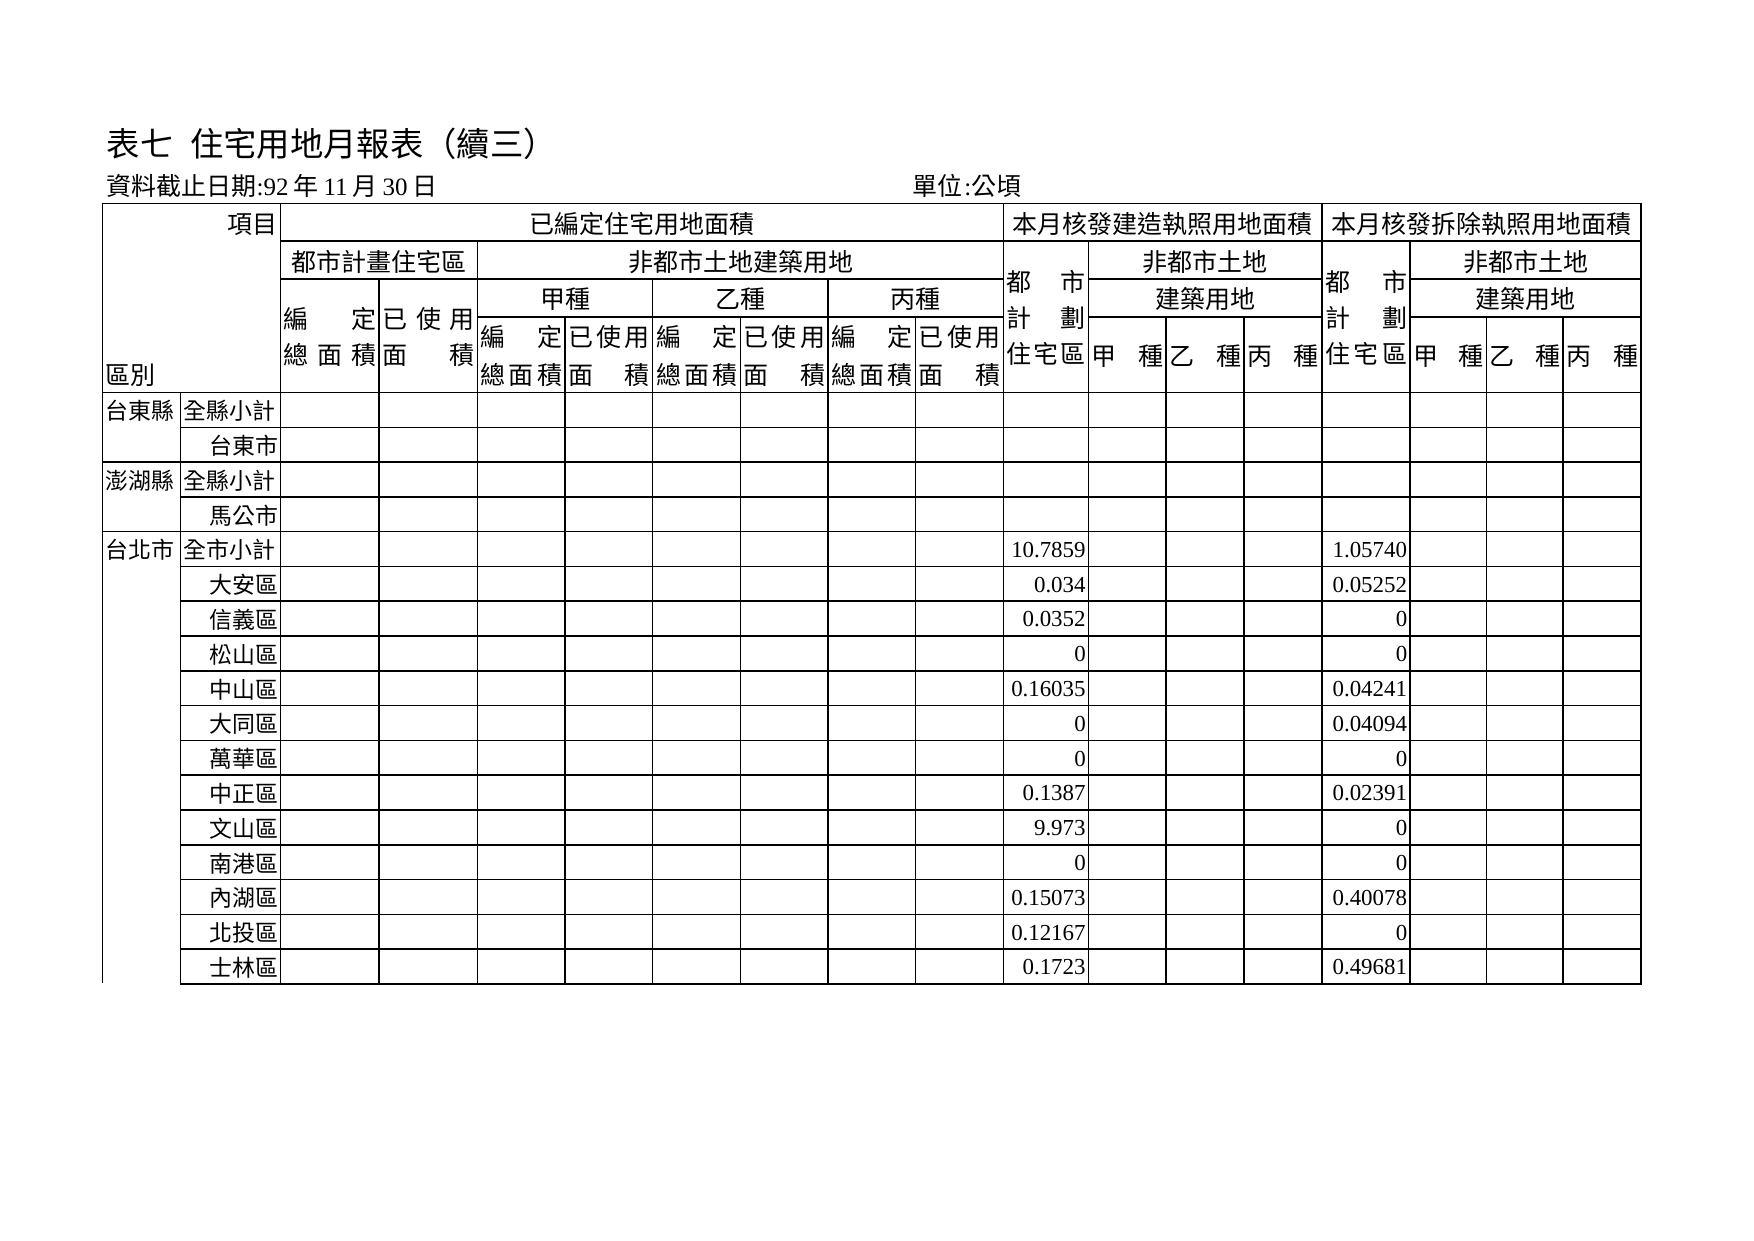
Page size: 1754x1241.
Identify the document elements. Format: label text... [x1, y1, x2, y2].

table_cell [741, 602, 827, 635]
table_cell 馬公市 [181, 498, 280, 531]
table_cell [281, 463, 378, 496]
table_cell [653, 846, 740, 879]
table_cell [1089, 880, 1165, 913]
table_cell [829, 463, 915, 496]
table_cell [478, 880, 564, 913]
table_cell [1564, 880, 1640, 913]
table_cell [1411, 846, 1486, 879]
table_cell [478, 706, 564, 739]
table_cell [1245, 602, 1321, 635]
table_cell 建築用地 [1089, 280, 1321, 316]
table_cell 澎湖縣 [103, 463, 180, 531]
table_cell 大同區 [181, 706, 280, 739]
table_cell [1487, 463, 1562, 496]
table_cell [380, 915, 477, 948]
table_cell [281, 706, 378, 739]
table_cell [380, 846, 477, 879]
table_cell [566, 428, 652, 461]
table_cell [1167, 532, 1243, 566]
table_cell 0 [1004, 706, 1088, 739]
table_cell 0 [1323, 811, 1409, 844]
table_cell 0 [1323, 637, 1409, 670]
table_cell [478, 567, 564, 600]
table_cell 0.1387 [1004, 776, 1088, 809]
table_cell [741, 846, 827, 879]
table_cell [1487, 811, 1562, 844]
table_cell [653, 428, 740, 461]
table_cell [566, 706, 652, 739]
table_cell [380, 637, 477, 670]
table_cell 0 [1004, 637, 1088, 670]
table_cell 9.973 [1004, 811, 1088, 844]
table_header 項目 [196, 204, 280, 240]
table_cell 0.02391 [1323, 776, 1409, 809]
table_cell [478, 463, 564, 496]
table_cell [653, 602, 740, 635]
table_cell [1167, 846, 1243, 879]
table_cell [1089, 776, 1165, 809]
table_cell [1089, 741, 1165, 774]
table_cell [1245, 498, 1321, 531]
table_cell [478, 776, 564, 809]
table_cell [380, 741, 477, 774]
table_cell [1411, 672, 1486, 705]
table_cell [566, 532, 652, 566]
table_cell 已使用 [916, 318, 1003, 354]
table_cell [281, 602, 378, 635]
table_cell [281, 846, 378, 879]
table_cell [1089, 428, 1165, 461]
table_cell [1487, 846, 1562, 879]
table_cell [653, 706, 740, 739]
table_cell 0.15073 [1004, 880, 1088, 913]
table_cell [1411, 393, 1486, 426]
table_cell [1167, 741, 1243, 774]
table_cell [1245, 637, 1321, 670]
table_cell [741, 393, 827, 426]
table_cell [566, 846, 652, 879]
table_cell [1564, 567, 1640, 600]
table_cell [1564, 532, 1640, 566]
table_cell [1089, 498, 1165, 531]
table_cell 北投區 [181, 915, 280, 948]
table_cell [653, 393, 740, 426]
table_cell 建築用地 [1411, 280, 1640, 316]
table_cell [1323, 428, 1409, 461]
table_cell [566, 498, 652, 531]
table_cell [653, 811, 740, 844]
table_cell [103, 316, 196, 354]
table_cell [478, 637, 564, 670]
table_cell 丙種 [1245, 318, 1321, 392]
table_cell 士林區 [181, 950, 280, 983]
table_cell [1487, 741, 1562, 774]
table_cell 編定 總面積 [281, 280, 378, 392]
table_cell 內湖區 [181, 880, 280, 913]
table_cell 區別 [103, 354, 196, 392]
table_cell [829, 498, 915, 531]
table_cell [478, 811, 564, 844]
table_cell [916, 846, 1003, 879]
table_cell [829, 532, 915, 566]
table_cell [1411, 463, 1486, 496]
table_cell [741, 776, 827, 809]
table_cell 台東縣 [103, 393, 180, 461]
table_cell [1167, 637, 1243, 670]
table_cell [478, 393, 564, 426]
table_cell 編定 [653, 318, 740, 354]
table_cell 0 [1004, 741, 1088, 774]
table_cell 編定 [478, 318, 564, 354]
table_cell [916, 706, 1003, 739]
table_cell [1167, 706, 1243, 739]
table_cell [1245, 846, 1321, 879]
table_cell 已使用 [741, 318, 827, 354]
table_cell [1487, 532, 1562, 566]
table_cell 全縣小計 [181, 393, 280, 426]
table_cell 0 [1323, 846, 1409, 879]
table_cell [1487, 393, 1562, 426]
table_cell 乙種 [1167, 318, 1243, 392]
table_cell [1167, 463, 1243, 496]
table_cell [741, 741, 827, 774]
table_cell [281, 776, 378, 809]
table_cell [380, 428, 477, 461]
table_cell 0.0352 [1004, 602, 1088, 635]
table_cell [653, 950, 740, 983]
table_cell [281, 532, 378, 566]
table_cell [916, 950, 1003, 983]
table_cell 都市 計劃 住宅區 [1323, 242, 1409, 392]
text 表七 住宅用地月報表（續三） [106, 118, 1648, 166]
table_cell [1564, 672, 1640, 705]
table_cell [829, 428, 915, 461]
table_cell [281, 567, 378, 600]
table_cell [1564, 741, 1640, 774]
table_cell [281, 498, 378, 531]
table_cell 大安區 [181, 567, 280, 600]
table_cell [1167, 498, 1243, 531]
table_cell 總面積 [829, 354, 915, 392]
table_cell [1487, 950, 1562, 983]
table_cell [281, 393, 378, 426]
table_cell [1564, 393, 1640, 426]
table_cell [1564, 950, 1640, 983]
table_cell [1564, 846, 1640, 879]
table_cell [281, 950, 378, 983]
table_cell [1167, 915, 1243, 948]
table_cell [281, 672, 378, 705]
table_cell [741, 672, 827, 705]
table_cell [380, 498, 477, 531]
table_cell [566, 567, 652, 600]
table_cell [1089, 567, 1165, 600]
table_cell [566, 950, 652, 983]
table_cell [829, 602, 915, 635]
table_cell [916, 741, 1003, 774]
table_cell [741, 880, 827, 913]
table_cell [1167, 880, 1243, 913]
table_cell [1564, 637, 1640, 670]
table_cell [1167, 428, 1243, 461]
table_cell 0 [1323, 741, 1409, 774]
table_cell [916, 915, 1003, 948]
table_cell [281, 637, 378, 670]
table_cell [916, 637, 1003, 670]
table_cell [281, 428, 378, 461]
table_cell 中正區 [181, 776, 280, 809]
table_cell [916, 776, 1003, 809]
table_cell [380, 567, 477, 600]
table_cell 都市計畫住宅區 [281, 242, 477, 278]
table_cell [566, 915, 652, 948]
table_cell [829, 811, 915, 844]
table_cell [281, 880, 378, 913]
table_cell [380, 811, 477, 844]
table_cell 0.12167 [1004, 915, 1088, 948]
table_cell [196, 240, 280, 278]
table_cell [380, 602, 477, 635]
table_cell [829, 637, 915, 670]
table_cell [566, 602, 652, 635]
table_cell [916, 811, 1003, 844]
table_header 已編定住宅用地面積 [281, 204, 1003, 240]
table_cell 甲種 [1089, 318, 1165, 392]
table_cell [478, 950, 564, 983]
table_cell 文山區 [181, 811, 280, 844]
table_cell [916, 602, 1003, 635]
table_cell [1323, 393, 1409, 426]
table_cell [103, 278, 196, 316]
table_cell [741, 915, 827, 948]
table_cell [566, 776, 652, 809]
table_cell [1411, 706, 1486, 739]
table_header 本月核發建造執照用地面積 [1004, 204, 1321, 240]
table_cell 甲種 [1411, 318, 1486, 392]
table_cell [478, 498, 564, 531]
table_cell [741, 637, 827, 670]
table_cell [1245, 811, 1321, 844]
table_cell [1089, 672, 1165, 705]
table_cell 0.16035 [1004, 672, 1088, 705]
table_cell [1167, 950, 1243, 983]
table_cell [478, 428, 564, 461]
table_cell [741, 811, 827, 844]
table_cell [1323, 463, 1409, 496]
table_cell [380, 776, 477, 809]
table_cell [566, 811, 652, 844]
table_cell 全縣小計 [181, 463, 280, 496]
table_cell [653, 567, 740, 600]
table_cell 0 [1004, 846, 1088, 879]
table_cell [1245, 463, 1321, 496]
table_cell [1089, 463, 1165, 496]
table_cell 0.49681 [1323, 950, 1409, 983]
table_cell [916, 672, 1003, 705]
table_cell [1167, 811, 1243, 844]
table_cell [916, 428, 1003, 461]
table_cell 非都市土地 [1089, 242, 1321, 278]
table_cell [1487, 428, 1562, 461]
table_cell 松山區 [181, 637, 280, 670]
table_cell [829, 915, 915, 948]
table_cell [1089, 532, 1165, 566]
table_cell [1245, 428, 1321, 461]
table_cell [741, 532, 827, 566]
table_cell 非都市土地建築用地 [478, 242, 1003, 278]
table_cell [478, 915, 564, 948]
table_cell 丙種 [1564, 318, 1640, 392]
table_cell [1487, 915, 1562, 948]
table_cell [829, 672, 915, 705]
table_cell [1004, 498, 1088, 531]
table_cell [1004, 393, 1088, 426]
table_cell [380, 950, 477, 983]
table_cell [829, 880, 915, 913]
table_cell [1089, 950, 1165, 983]
table_cell [478, 532, 564, 566]
table_cell [1089, 811, 1165, 844]
table_cell [653, 532, 740, 566]
table_cell 總面積 [653, 354, 740, 392]
table_cell [196, 316, 280, 354]
table_cell [1411, 915, 1486, 948]
table_cell [380, 880, 477, 913]
table_cell [1167, 776, 1243, 809]
table_cell [1487, 706, 1562, 739]
table_cell [1564, 776, 1640, 809]
table_cell [380, 463, 477, 496]
table_cell [380, 706, 477, 739]
table_cell [1167, 393, 1243, 426]
table_cell [741, 428, 827, 461]
table_cell [653, 498, 740, 531]
table_cell [741, 567, 827, 600]
table_cell [1245, 915, 1321, 948]
table_header 本月核發拆除執照用地面積 [1323, 204, 1640, 240]
table_cell [281, 915, 378, 948]
table_cell [478, 846, 564, 879]
table_cell 面積 [566, 354, 652, 392]
table_cell [1487, 672, 1562, 705]
table_cell [281, 741, 378, 774]
table_cell 全市小計 [181, 532, 280, 566]
table_cell [653, 672, 740, 705]
table_cell [653, 463, 740, 496]
table_cell [1245, 776, 1321, 809]
table_cell [566, 672, 652, 705]
table_cell [1089, 602, 1165, 635]
table_cell [741, 706, 827, 739]
table_cell [196, 278, 280, 316]
table_cell [1004, 428, 1088, 461]
table_cell 面積 [741, 354, 827, 392]
table_cell [1323, 498, 1409, 531]
table_cell 都市 計劃 住宅區 [1004, 242, 1088, 392]
table_cell 台東市 [181, 428, 280, 461]
table_cell [916, 567, 1003, 600]
table_cell [829, 950, 915, 983]
table_cell 已使用 面積 [380, 280, 477, 392]
table_cell 非都市土地 [1411, 242, 1640, 278]
table_header [103, 204, 196, 240]
table_cell [1167, 567, 1243, 600]
table_cell [478, 741, 564, 774]
table_cell [653, 880, 740, 913]
table_cell [1167, 602, 1243, 635]
table_cell [1564, 602, 1640, 635]
table_cell [1487, 498, 1562, 531]
table_cell 0 [1323, 915, 1409, 948]
table_cell [380, 393, 477, 426]
table_cell [1245, 706, 1321, 739]
table_cell [916, 463, 1003, 496]
table_cell 乙種 [1487, 318, 1562, 392]
table_cell 中山區 [181, 672, 280, 705]
table_cell [281, 811, 378, 844]
table_cell [1411, 880, 1486, 913]
table_cell 丙種 [829, 280, 1003, 316]
table_cell [1245, 880, 1321, 913]
table_cell [741, 463, 827, 496]
table_cell [478, 672, 564, 705]
table_cell [1411, 741, 1486, 774]
table_cell [1089, 846, 1165, 879]
table_cell 面積 [916, 354, 1003, 392]
table_cell 信義區 [181, 602, 280, 635]
table_cell [916, 498, 1003, 531]
table_cell [1487, 776, 1562, 809]
table_cell 南港區 [181, 846, 280, 879]
table_cell [829, 776, 915, 809]
table_cell [1564, 915, 1640, 948]
table_cell [566, 393, 652, 426]
table_cell [1411, 532, 1486, 566]
table_cell [1245, 672, 1321, 705]
table_cell [653, 776, 740, 809]
table_cell 編定 [829, 318, 915, 354]
table_cell [1411, 602, 1486, 635]
table_cell 0 [1323, 602, 1409, 635]
table_cell [1245, 567, 1321, 600]
table_cell [1004, 463, 1088, 496]
table_cell [1411, 811, 1486, 844]
text 資料截止日期:92年11月30日 單位:公頃 [106, 166, 1648, 203]
table_cell [1245, 950, 1321, 983]
table_cell [1487, 602, 1562, 635]
table_cell [1089, 637, 1165, 670]
table_cell [1411, 776, 1486, 809]
table_cell [380, 672, 477, 705]
table_cell [1245, 741, 1321, 774]
table_cell 0.1723 [1004, 950, 1088, 983]
table_cell [1564, 811, 1640, 844]
table_cell [1411, 637, 1486, 670]
table_cell [653, 915, 740, 948]
table_cell [1487, 880, 1562, 913]
table_cell [1564, 463, 1640, 496]
table_cell [1245, 532, 1321, 566]
table_cell [1167, 672, 1243, 705]
table_cell [1487, 567, 1562, 600]
table_cell [653, 741, 740, 774]
table_cell 0.05252 [1323, 567, 1409, 600]
table_cell [1411, 428, 1486, 461]
table_cell [380, 532, 477, 566]
table_cell 10.7859 [1004, 532, 1088, 566]
table_cell [1411, 567, 1486, 600]
table_cell [829, 846, 915, 879]
table_cell [1089, 706, 1165, 739]
table_cell [196, 354, 280, 392]
table_cell [1487, 637, 1562, 670]
table_cell [1245, 393, 1321, 426]
table_cell [1411, 498, 1486, 531]
table_cell [1089, 393, 1165, 426]
table_cell [566, 880, 652, 913]
table_cell [1564, 428, 1640, 461]
table_cell [741, 950, 827, 983]
table_cell [653, 637, 740, 670]
table_cell 甲種 [478, 280, 652, 316]
table_cell [916, 393, 1003, 426]
table_cell 已使用 [566, 318, 652, 354]
table_cell [1411, 950, 1486, 983]
table_cell [916, 880, 1003, 913]
table_cell 0.04094 [1323, 706, 1409, 739]
table_cell [103, 240, 196, 278]
table_cell [566, 741, 652, 774]
table_cell 乙種 [653, 280, 827, 316]
table_cell 萬華區 [181, 741, 280, 774]
table_cell 總面積 [478, 354, 564, 392]
table_cell [829, 567, 915, 600]
table_cell 1.05740 [1323, 532, 1409, 566]
table_cell [829, 706, 915, 739]
table_cell [829, 393, 915, 426]
table_cell 0.40078 [1323, 880, 1409, 913]
table_cell 0.034 [1004, 567, 1088, 600]
table_cell [566, 637, 652, 670]
table_cell [829, 741, 915, 774]
table_cell [1564, 706, 1640, 739]
table_cell [1089, 915, 1165, 948]
table_cell [566, 463, 652, 496]
table_cell [478, 602, 564, 635]
table_cell [741, 498, 827, 531]
table_cell [916, 532, 1003, 566]
table_cell 0.04241 [1323, 672, 1409, 705]
table_cell [1564, 498, 1640, 531]
table_cell 台北市 [103, 532, 180, 983]
